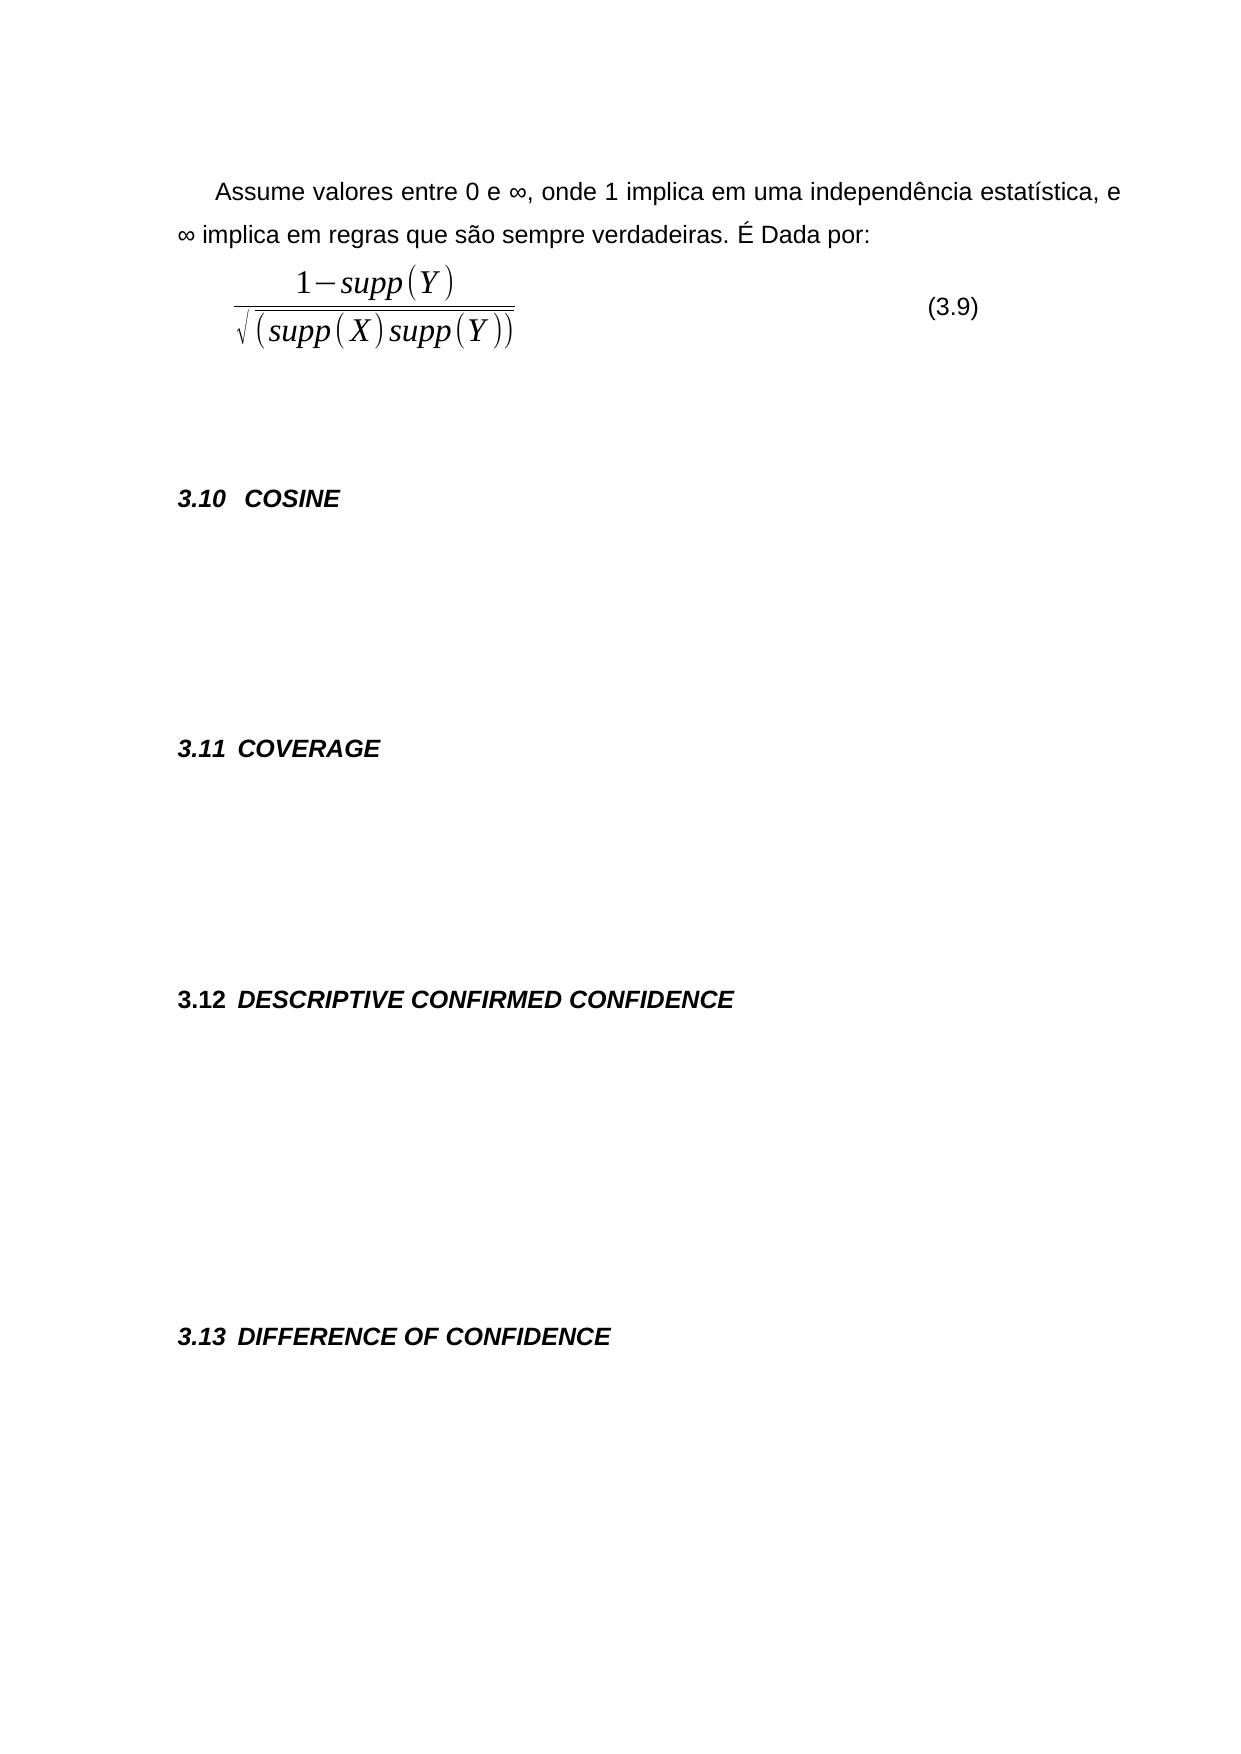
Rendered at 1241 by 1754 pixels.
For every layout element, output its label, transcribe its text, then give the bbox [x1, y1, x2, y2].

subtitle DIFFERENCE OF CONFIDENCE [177, 1322, 1122, 1350]
text (3.9) [177, 263, 1122, 351]
subtitle DESCRIPTIVE CONFIRMED CONFIDENCE [177, 985, 1122, 1013]
text Assume valores entre 0 e ∞, onde 1 implica em uma independência estatística, e ∞ implica em regras que são sempre verdadeiras. É Dada por: [177, 177, 1122, 249]
subtitle COSINE [177, 483, 1122, 512]
subtitle COVERAGE [177, 734, 1122, 763]
